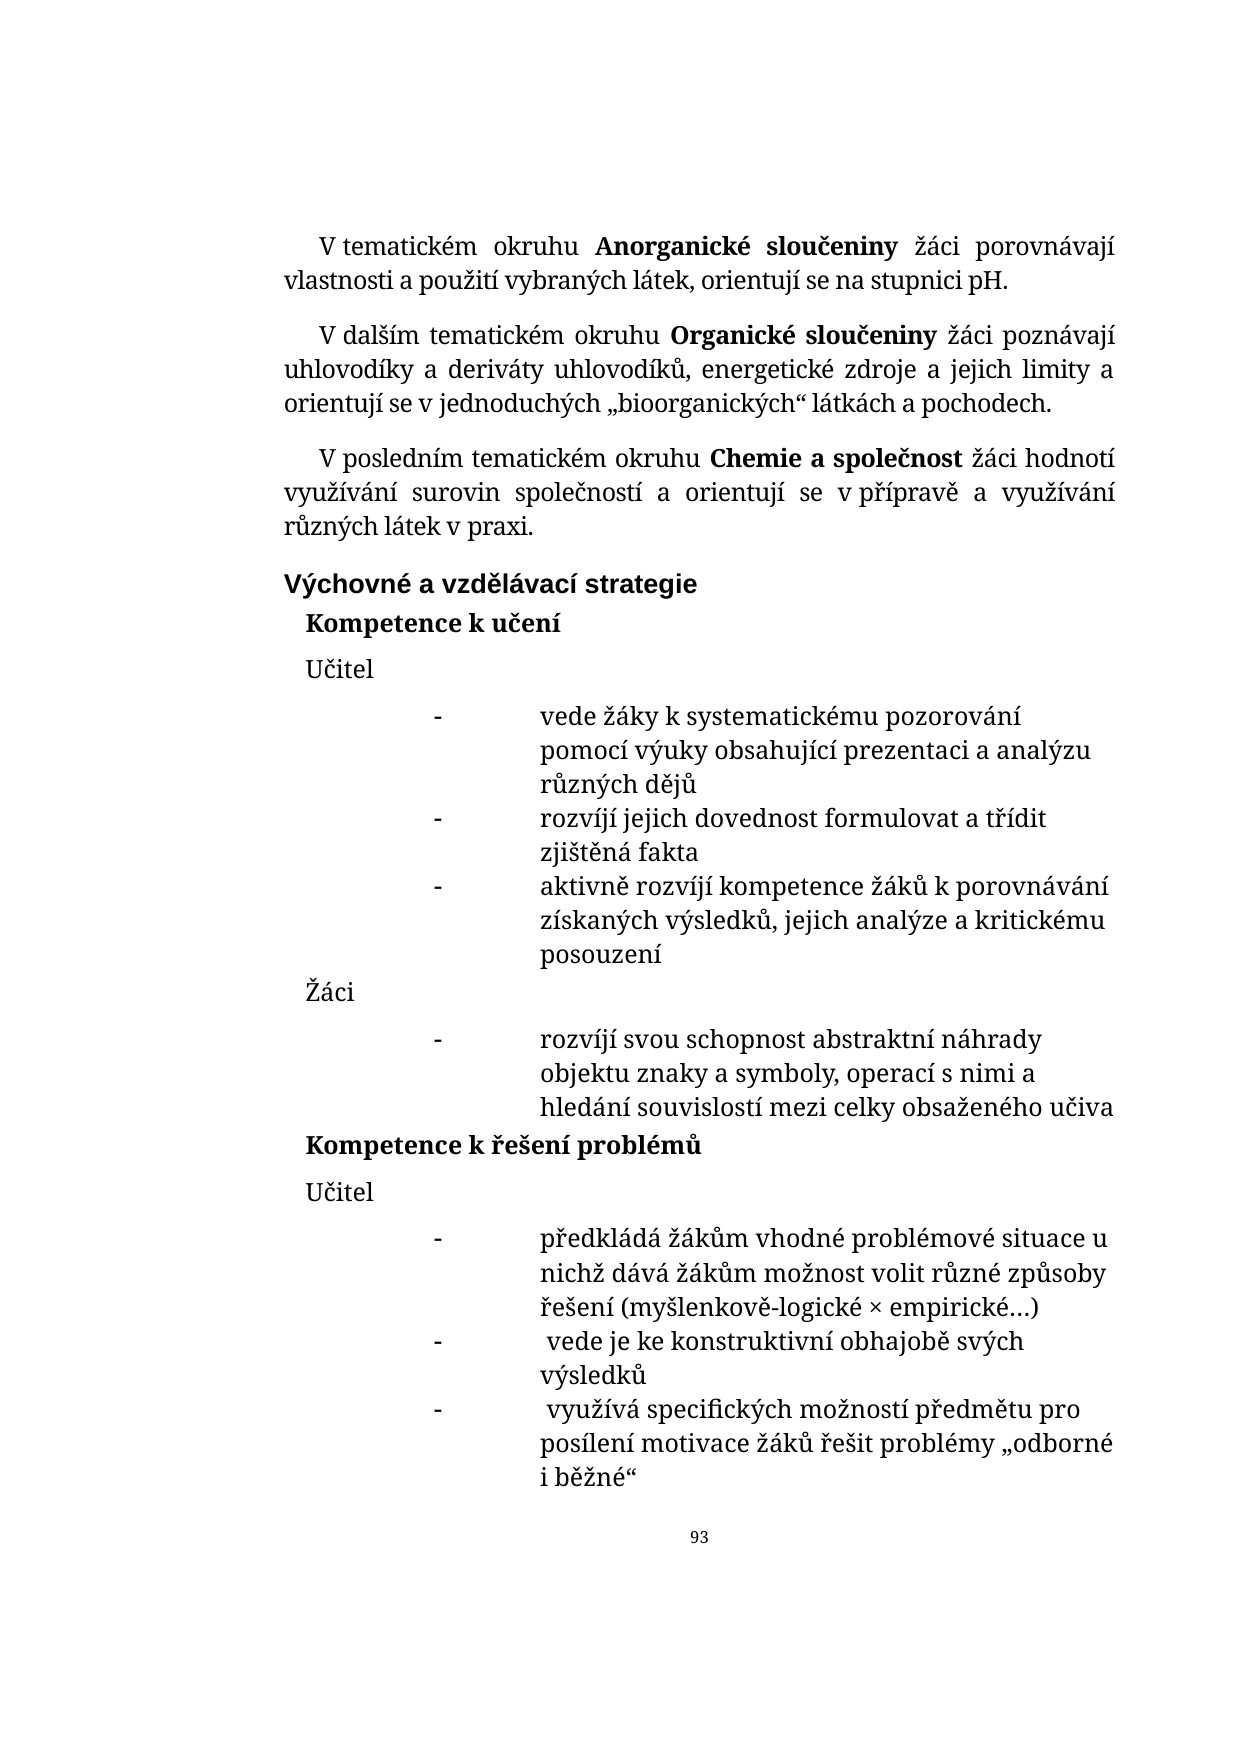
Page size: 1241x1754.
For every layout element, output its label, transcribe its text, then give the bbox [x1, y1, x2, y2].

text Žáci [305, 975, 1115, 1009]
list rozvíjí svou schopnost abstraktní náhrady objektu znaky a symboly, operací s nimi a hledání souvislostí mezi celky obsaženého učiva [434, 1022, 1115, 1124]
text V tematickém okruhu Anorganické sloučeniny žáci porovnávají vlastnosti a použití vybraných látek, orientují se na stupnici pH. [283, 229, 1115, 297]
text Kompetence k řešení problémů [305, 1128, 1115, 1162]
list vede je ke konstruktivní obhajobě svých výsledků [434, 1323, 1115, 1391]
text Učitel [305, 652, 1115, 686]
list aktivně rozvíjí kompetence žáků k porovnávání získaných výsledků, jejich analýze a kritickému posouzení [434, 869, 1115, 971]
list rozvíjí jejich dovednost formulovat a třídit zjištěná fakta [434, 801, 1115, 869]
text V dalším tematickém okruhu Organické sloučeniny žáci poznávají uhlovodíky a deriváty uhlovodíků, energetické zdroje a jejich limity a orientují se v jednoduchých „bioorganických“ látkách a pochodech. [283, 318, 1115, 420]
text Kompetence k učení [305, 605, 1115, 639]
list předkládá žákům vhodné problémové situace u nichž dává žákům možnost volit různé způsoby řešení (myšlenkově-logické × empirické…) [434, 1221, 1115, 1323]
list využívá specifických možností předmětu pro posílení motivace žáků řešit problémy „odborné i běžné“ [434, 1391, 1115, 1494]
list vede žáky k systematickému pozorování pomocí výuky obsahující prezentaci a analýzu různých dějů [434, 698, 1115, 801]
text Výchovné a vzdělávací strategie [283, 568, 1115, 599]
text V posledním tematickém okruhu Chemie a společnost žáci hodnotí využívání surovin společností a orientují se v přípravě a využívání různých látek v praxi. [283, 441, 1115, 543]
text Učitel [305, 1174, 1115, 1209]
